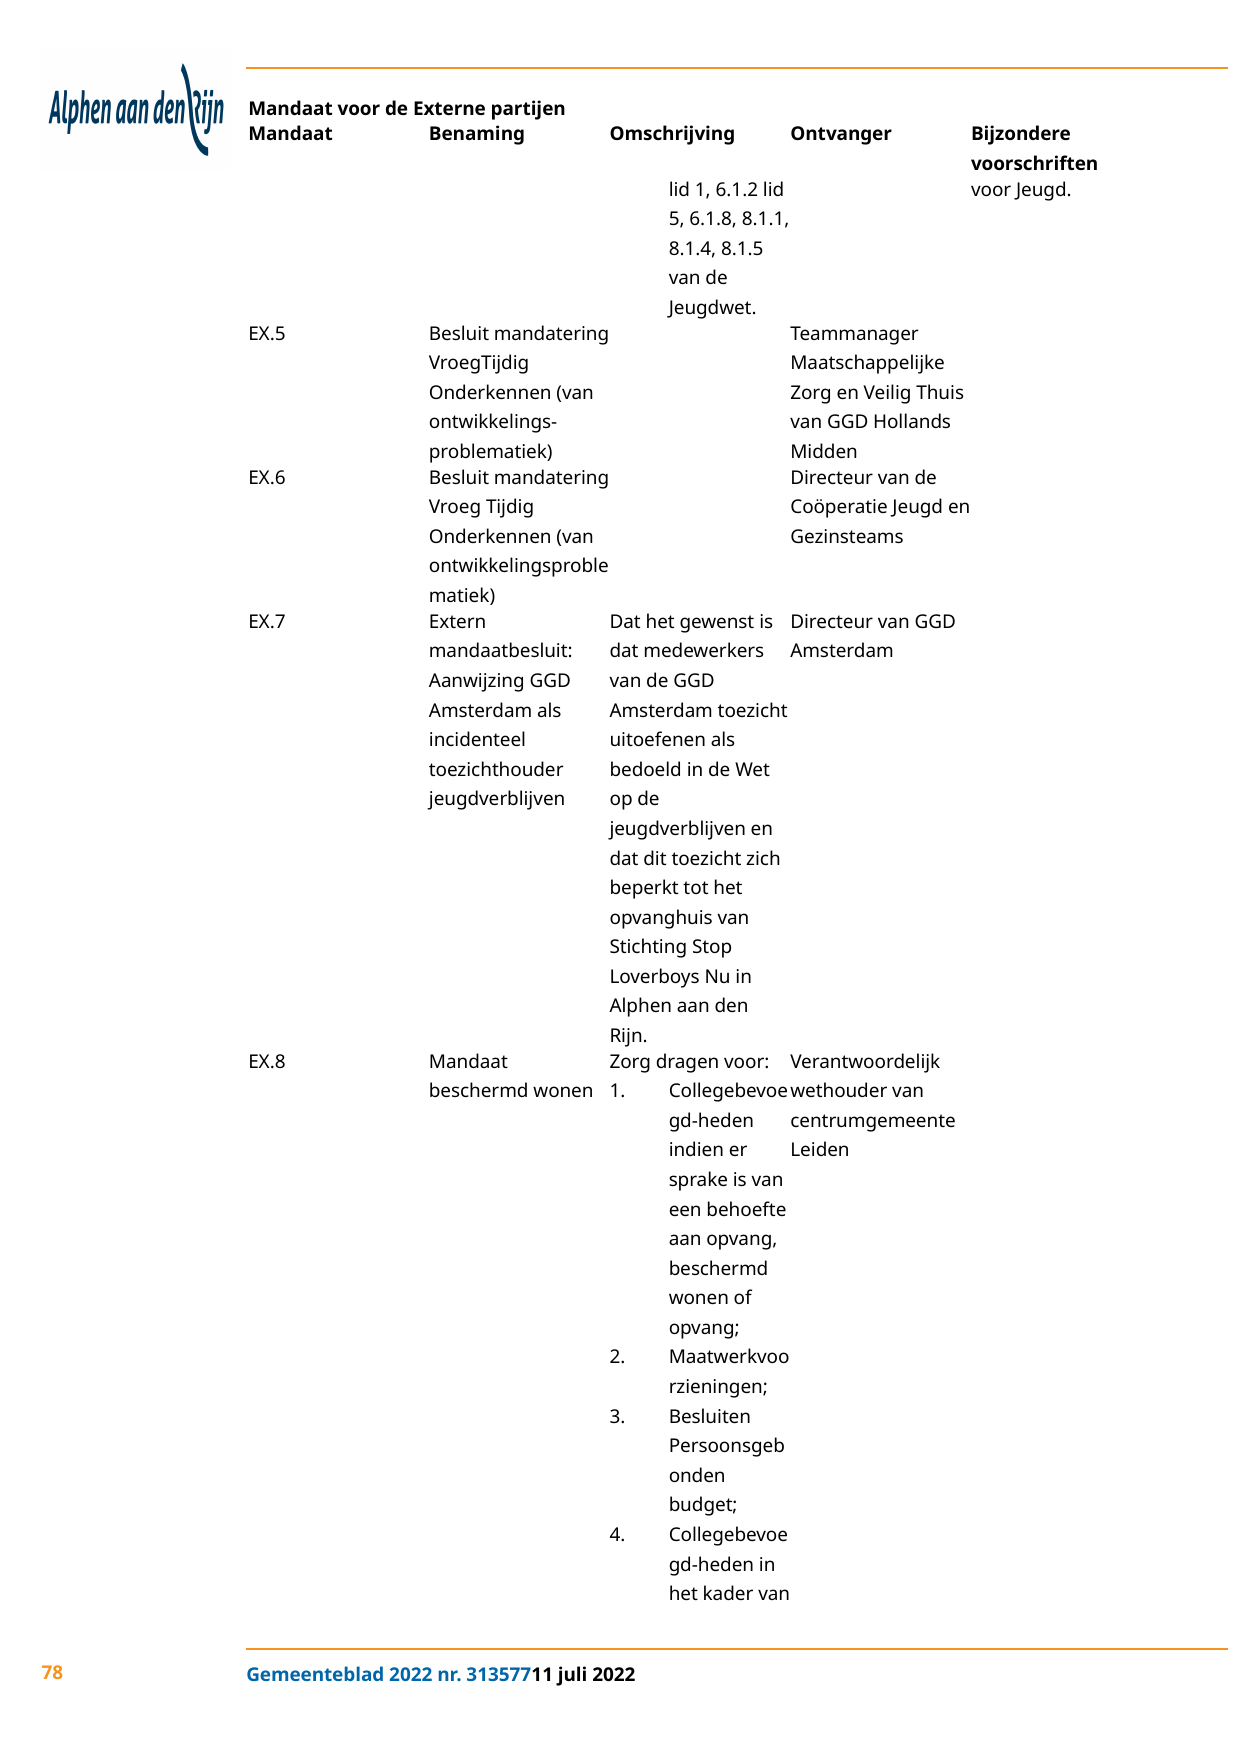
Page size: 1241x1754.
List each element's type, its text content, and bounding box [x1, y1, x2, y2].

table_cell [971, 608, 1152, 1048]
table_cell voor Jeugd. [971, 176, 1152, 320]
table_cell EX.7 [248, 608, 429, 1048]
table_cell Besluit mandatering Vroeg Tijdig Onderkennen (van ontwikkelingsproblematiek) [429, 464, 609, 608]
table_cell EX.5 [248, 320, 429, 464]
table_cell Directeur van GGD Amsterdam [790, 608, 971, 1048]
table_cell [971, 320, 1152, 464]
table_cell Directeur van de Coöperatie Jeugd en Gezinsteams [790, 464, 971, 608]
table_cell [609, 464, 790, 608]
table_cell Zorg dragen voor: Collegebevoegd-heden indien er sprake is van een behoefte aan opvang, beschermd wonen of opvang; Maatwerkvoorzieningen; Besluiten Persoonsgebonden budget; Collegebevoegd-heden in het kader van [609, 1048, 790, 1606]
table_cell Extern mandaatbesluit: Aanwijzing GGD Amsterdam als incidenteel toezichthouder jeugdverblijven [429, 608, 609, 1048]
table_cell [248, 176, 429, 320]
table_cell [971, 464, 1152, 608]
table_cell Dat het gewenst is dat medewerkers van de GGD Amsterdam toezicht uitoefenen als bedoeld in de Wet op de jeugdverblijven en dat dit toezicht zich beperkt tot het opvanghuis van Stichting Stop Loverboys Nu in Alphen aan den Rijn. [609, 608, 790, 1048]
table_cell Bijzondere voorschriften [971, 121, 1152, 176]
table_cell Ontvanger [790, 121, 971, 176]
table_cell EX.8 [248, 1048, 429, 1606]
table_cell Mandaat [248, 121, 429, 176]
table_cell Verantwoordelijk wethouder van centrumgemeente Leiden [790, 1048, 971, 1606]
picture [41, 47, 231, 172]
table_cell [790, 176, 971, 320]
table_cell Besluit mandatering VroegTijdig Onderkennen (van ontwikkelings-problematiek) [429, 320, 609, 464]
table_cell Mandaat beschermd wonen [429, 1048, 609, 1606]
table_cell [429, 176, 609, 320]
table_cell Teammanager Maatschappelijke Zorg en Veilig Thuis van GGD Hollands Midden [790, 320, 971, 464]
table_header Mandaat voor de Externe partijen [248, 95, 1152, 121]
table_cell EX.6 [248, 464, 429, 608]
table_cell Benaming [429, 121, 609, 176]
table_cell lid 1, 6.1.2 lid 5, 6.1.8, 8.1.1, 8.1.4, 8.1.5 van de Jeugdwet. [609, 176, 790, 320]
table_cell [609, 320, 790, 464]
table_cell [971, 1048, 1152, 1606]
table_cell Omschrijving [609, 121, 790, 176]
